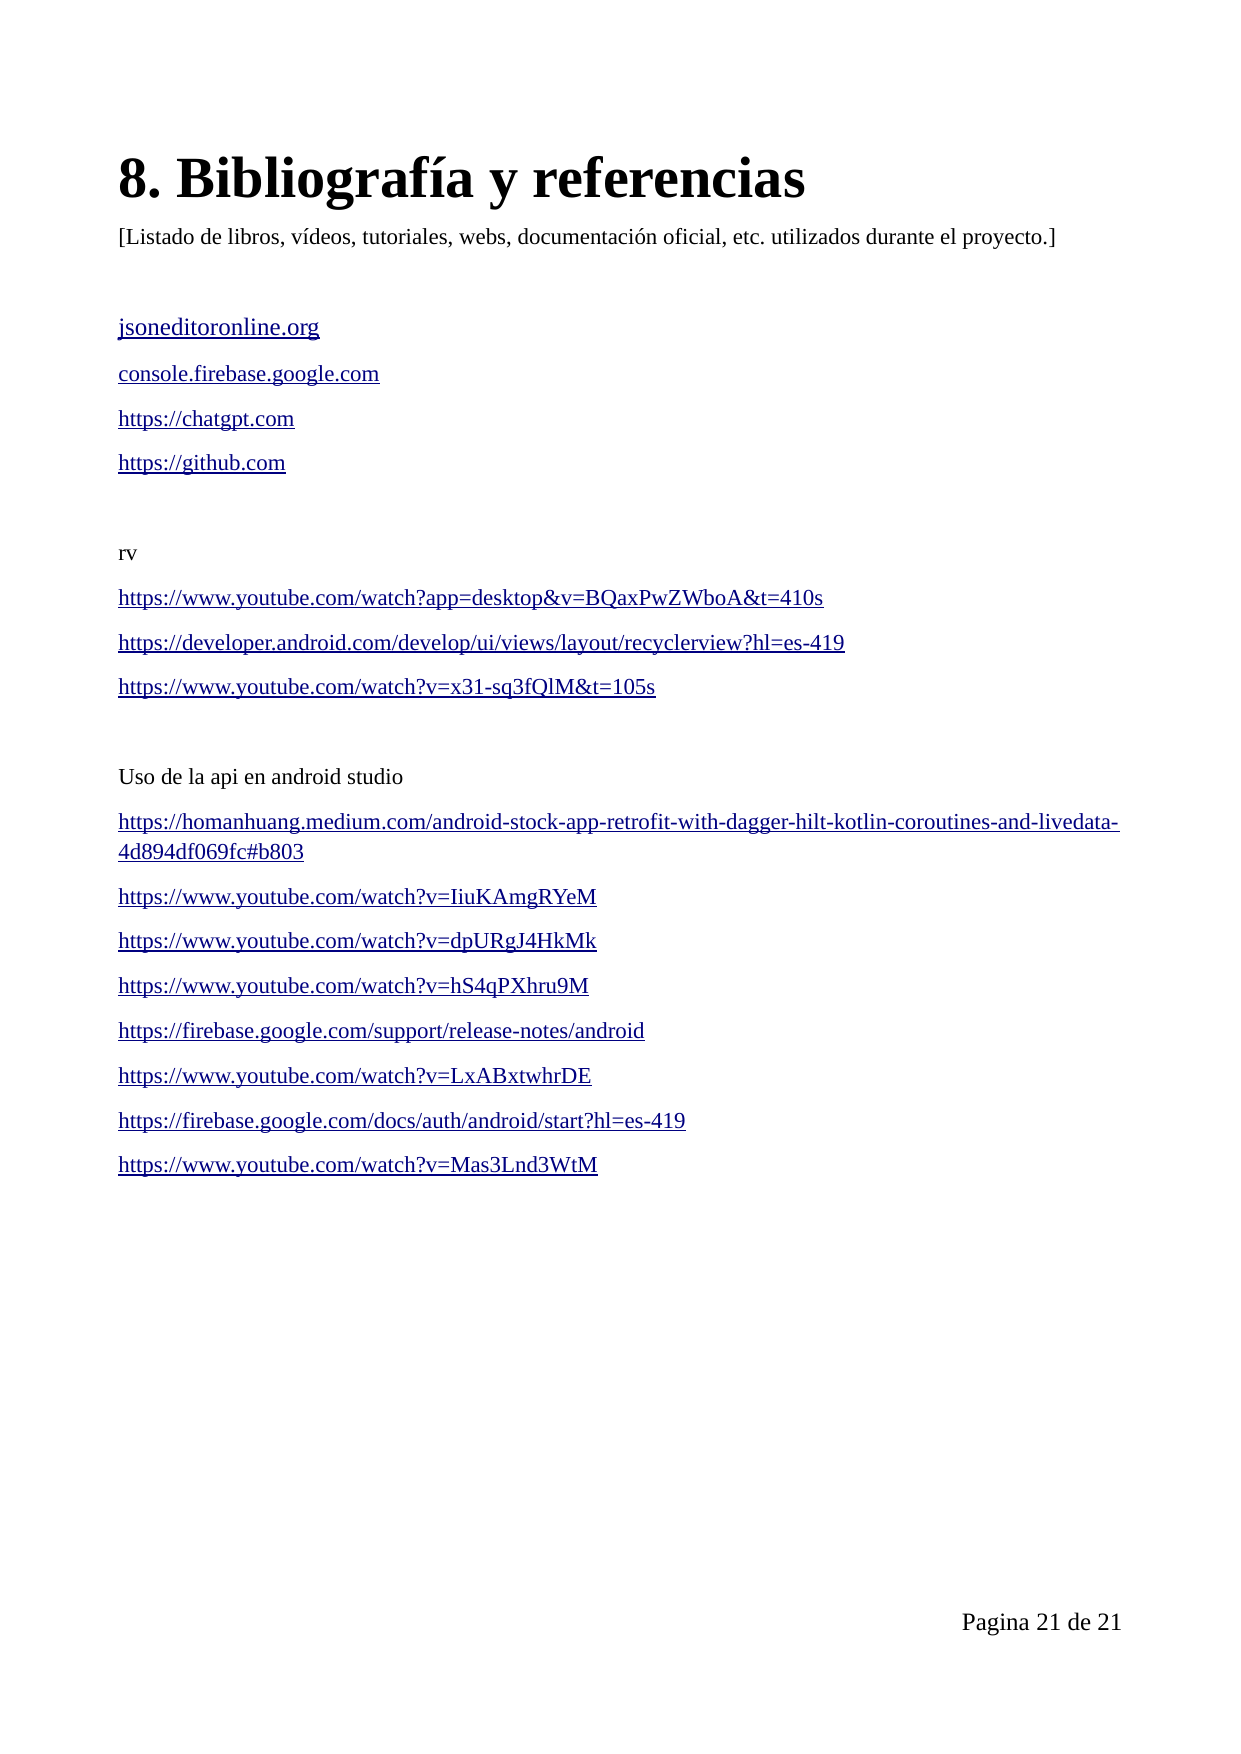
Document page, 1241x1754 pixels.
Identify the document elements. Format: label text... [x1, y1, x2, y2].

text https://chatgpt.com [118, 405, 1122, 431]
subtitle 8. Bibliografía y referencias [118, 143, 1122, 210]
text https://www.youtube.com/watch?v=hS4qPXhru9M [118, 972, 1122, 999]
text rv [118, 539, 1122, 565]
text https://www.youtube.com/watch?v=x31-sq3fQlM&t=105s [118, 673, 1122, 700]
text https://developer.android.com/develop/ui/views/layout/recyclerview?hl=es-419 [118, 629, 1122, 655]
text [Listado de libros, vídeos, tutoriales, webs, documentación oficial, etc. utilizados durante el proyecto.] [118, 223, 1122, 249]
text https://www.youtube.com/watch?v=IiuKAmgRYeM [118, 883, 1122, 909]
text https://github.com [118, 449, 1122, 476]
text https://www.youtube.com/watch?app=desktop&v=BQaxPwZWboA&t=410s [118, 584, 1122, 610]
text https://www.youtube.com/watch?v=Mas3Lnd3WtM [118, 1152, 1122, 1178]
text https://www.youtube.com/watch?v=dpURgJ4HkMk [118, 928, 1122, 954]
text https://firebase.google.com/docs/auth/android/start?hl=es-419 [118, 1107, 1122, 1133]
text console.firebase.google.com [118, 360, 1122, 386]
text https://www.youtube.com/watch?v=LxABxtwhrDE [118, 1062, 1122, 1088]
text Uso de la api en android studio [118, 763, 1122, 789]
text https://firebase.google.com/support/release-notes/android [118, 1017, 1122, 1043]
text https://homanhuang.medium.com/android-stock-app-retrofit-with-dagger-hilt-kotlin-coroutines-and-livedata-4d894df069fc#b803 [118, 808, 1122, 864]
text jsoneditoronline.org [118, 312, 1122, 341]
